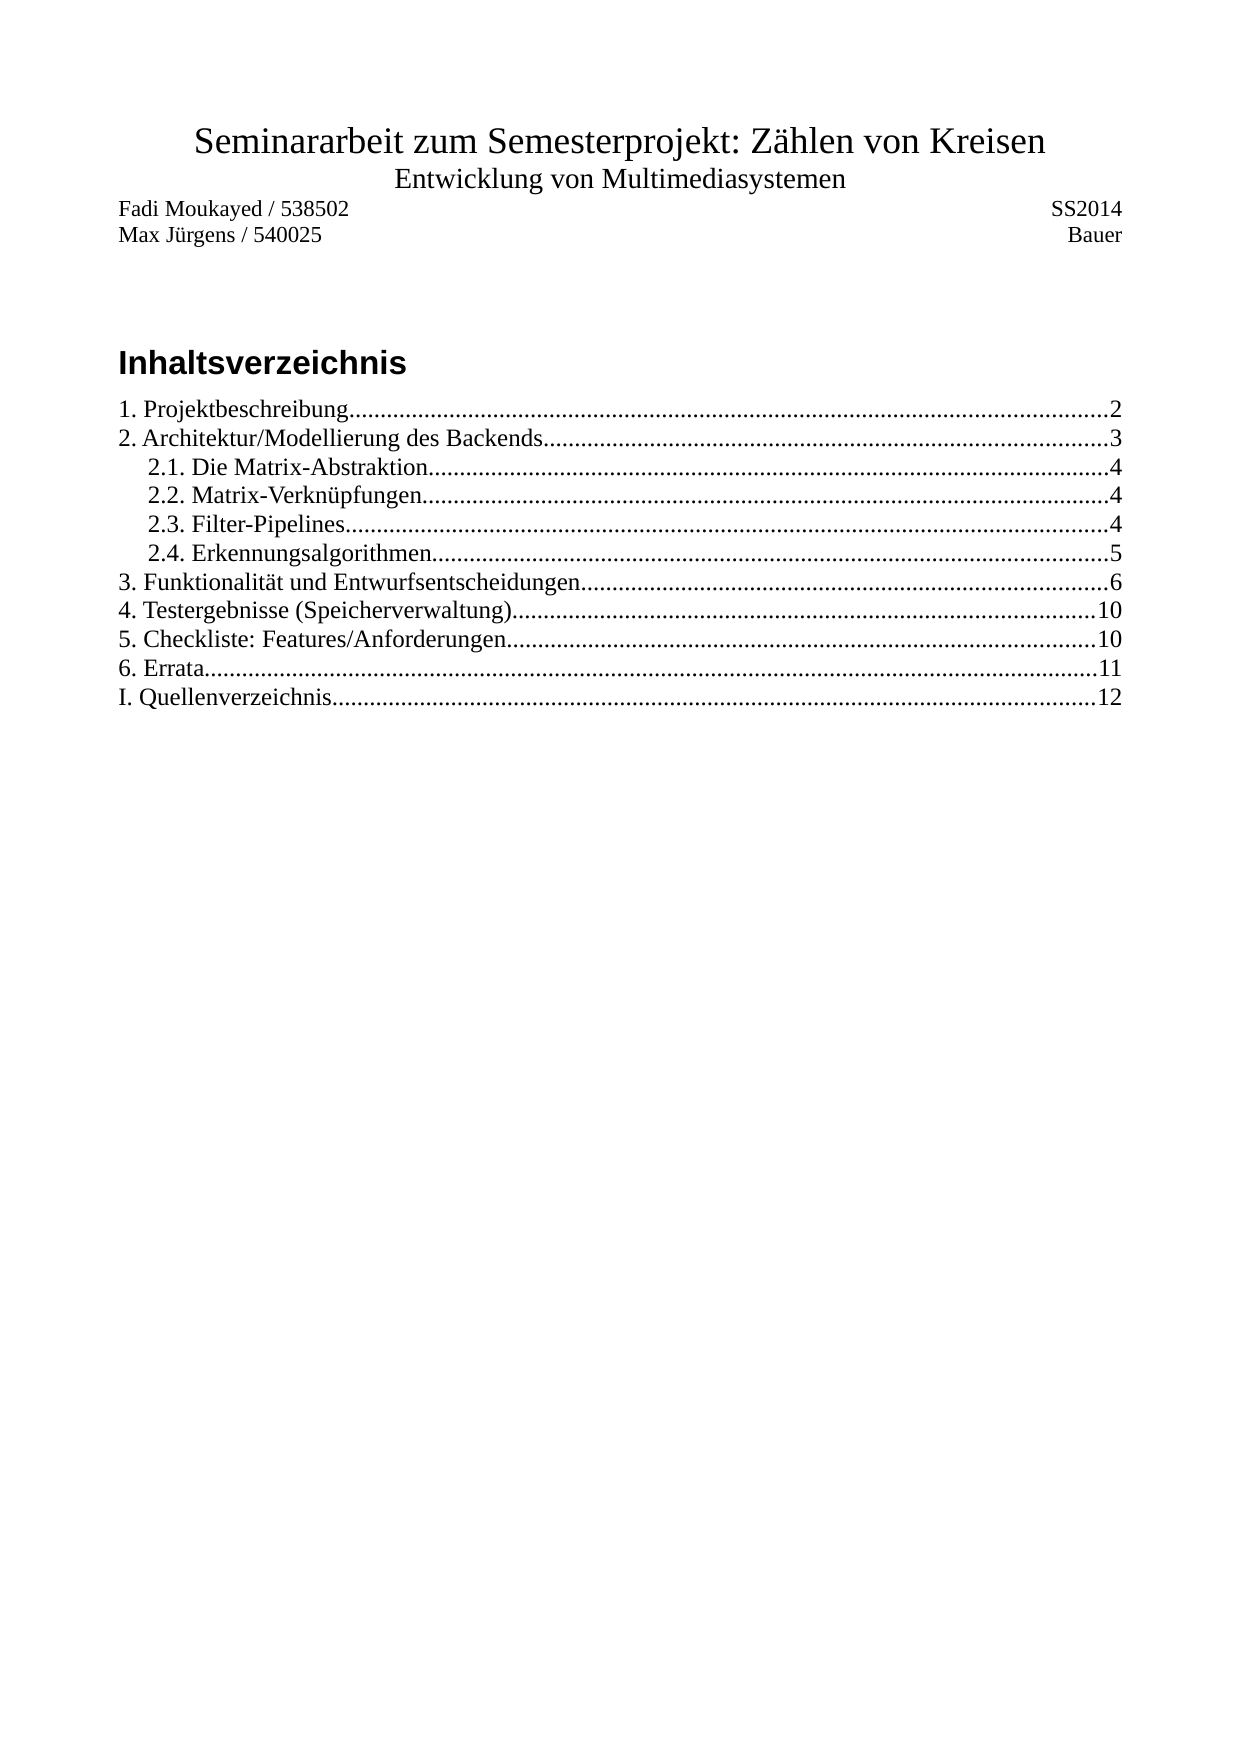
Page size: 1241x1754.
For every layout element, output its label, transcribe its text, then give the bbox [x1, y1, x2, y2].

text 2.1. Die Matrix-Abstraktion 4 [148, 452, 1122, 480]
subtitle Inhaltsverzeichnis [118, 343, 1122, 382]
text 2.3. Filter-Pipelines 4 [148, 509, 1122, 538]
text 6. Errata 11 [118, 653, 1122, 682]
text 3. Funktionalität und Entwurfsentscheidungen 6 [118, 567, 1122, 595]
text 2.2. Matrix-Verknüpfungen 4 [148, 480, 1122, 509]
text 5. Checkliste: Features/Anforderungen 10 [118, 624, 1122, 653]
text 2. Architektur/Modellierung des Backends 3 [118, 423, 1122, 452]
text 2.4. Erkennungsalgorithmen 5 [148, 538, 1122, 567]
text 1. Projektbeschreibung 2 [118, 394, 1122, 423]
text 4. Testergebnisse (Speicherverwaltung) 10 [118, 595, 1122, 624]
text I. Quellenverzeichnis 12 [118, 682, 1122, 710]
